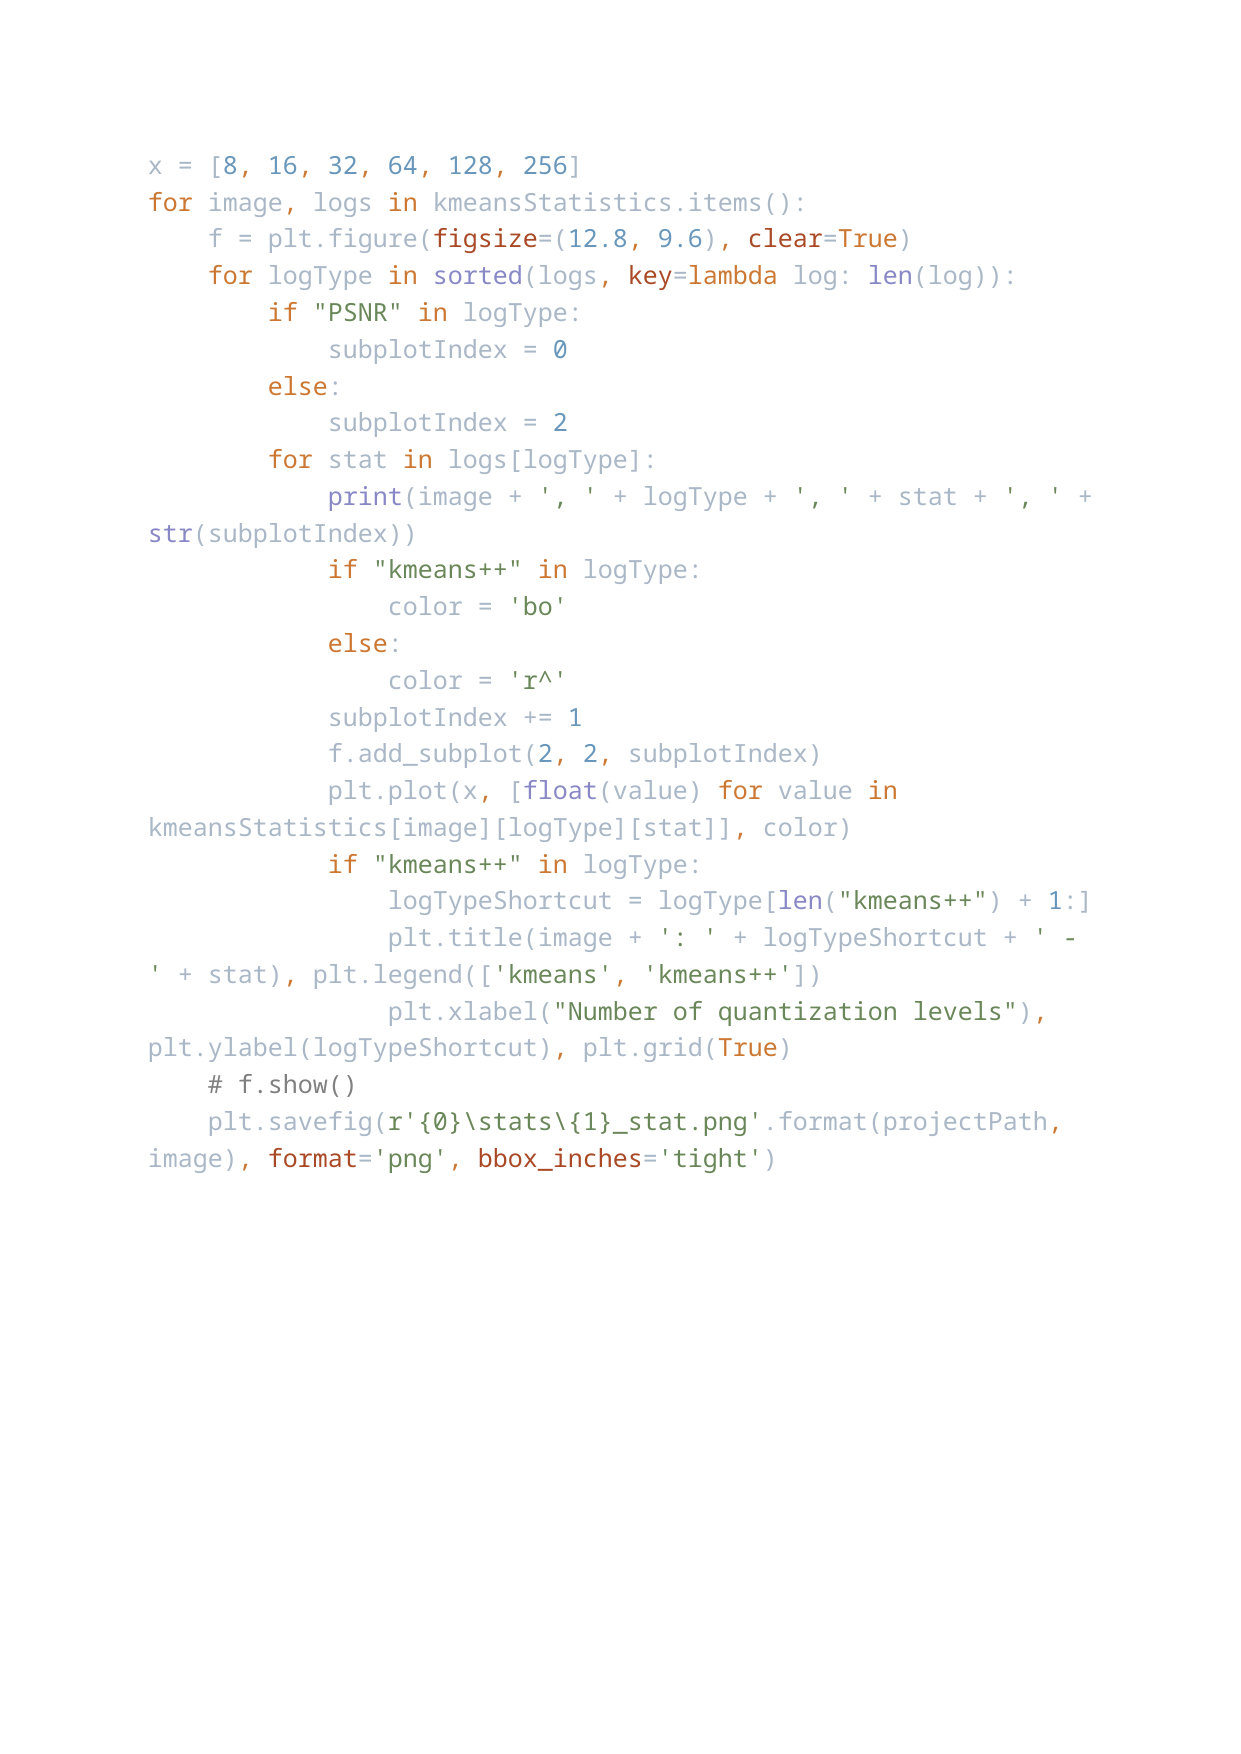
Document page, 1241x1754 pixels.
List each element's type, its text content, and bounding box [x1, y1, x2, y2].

text x = [8, 16, 32, 64, 128, 256] for image, logs in kmeansStatistics.items(): f = plt.figure(figsize=(12.8, 9.6), clear=True) for logType in sorted(logs, key=lambda log: len(log)): if "PSNR" in logType: subplotIndex = 0 else: subplotIndex = 2 for stat in logs[logType]: print(image + ', ' + logType + ', ' + stat + ', ' + str(subplotIndex)) if "kmeans++" in logType: color = 'bo' else: color = 'r^' subplotIndex += 1 f.add_subplot(2, 2, subplotIndex) plt.plot(x, [float(value) for value in kmeansStatistics[image][logType][stat]], color) if "kmeans++" in logType: logTypeShortcut = logType[len("kmeans++") + 1:] plt.title(image + ': ' + logTypeShortcut + ' - ' + stat), plt.legend(['kmeans', 'kmeans++']) plt.xlabel("Number of quantization levels"), plt.ylabel(logTypeShortcut), plt.grid(True) # f.show() plt.savefig(r'{0}\stats\{1}_stat.png'.format(projectPath, image), format='png', bbox_inches='tight') [148, 148, 1093, 1174]
